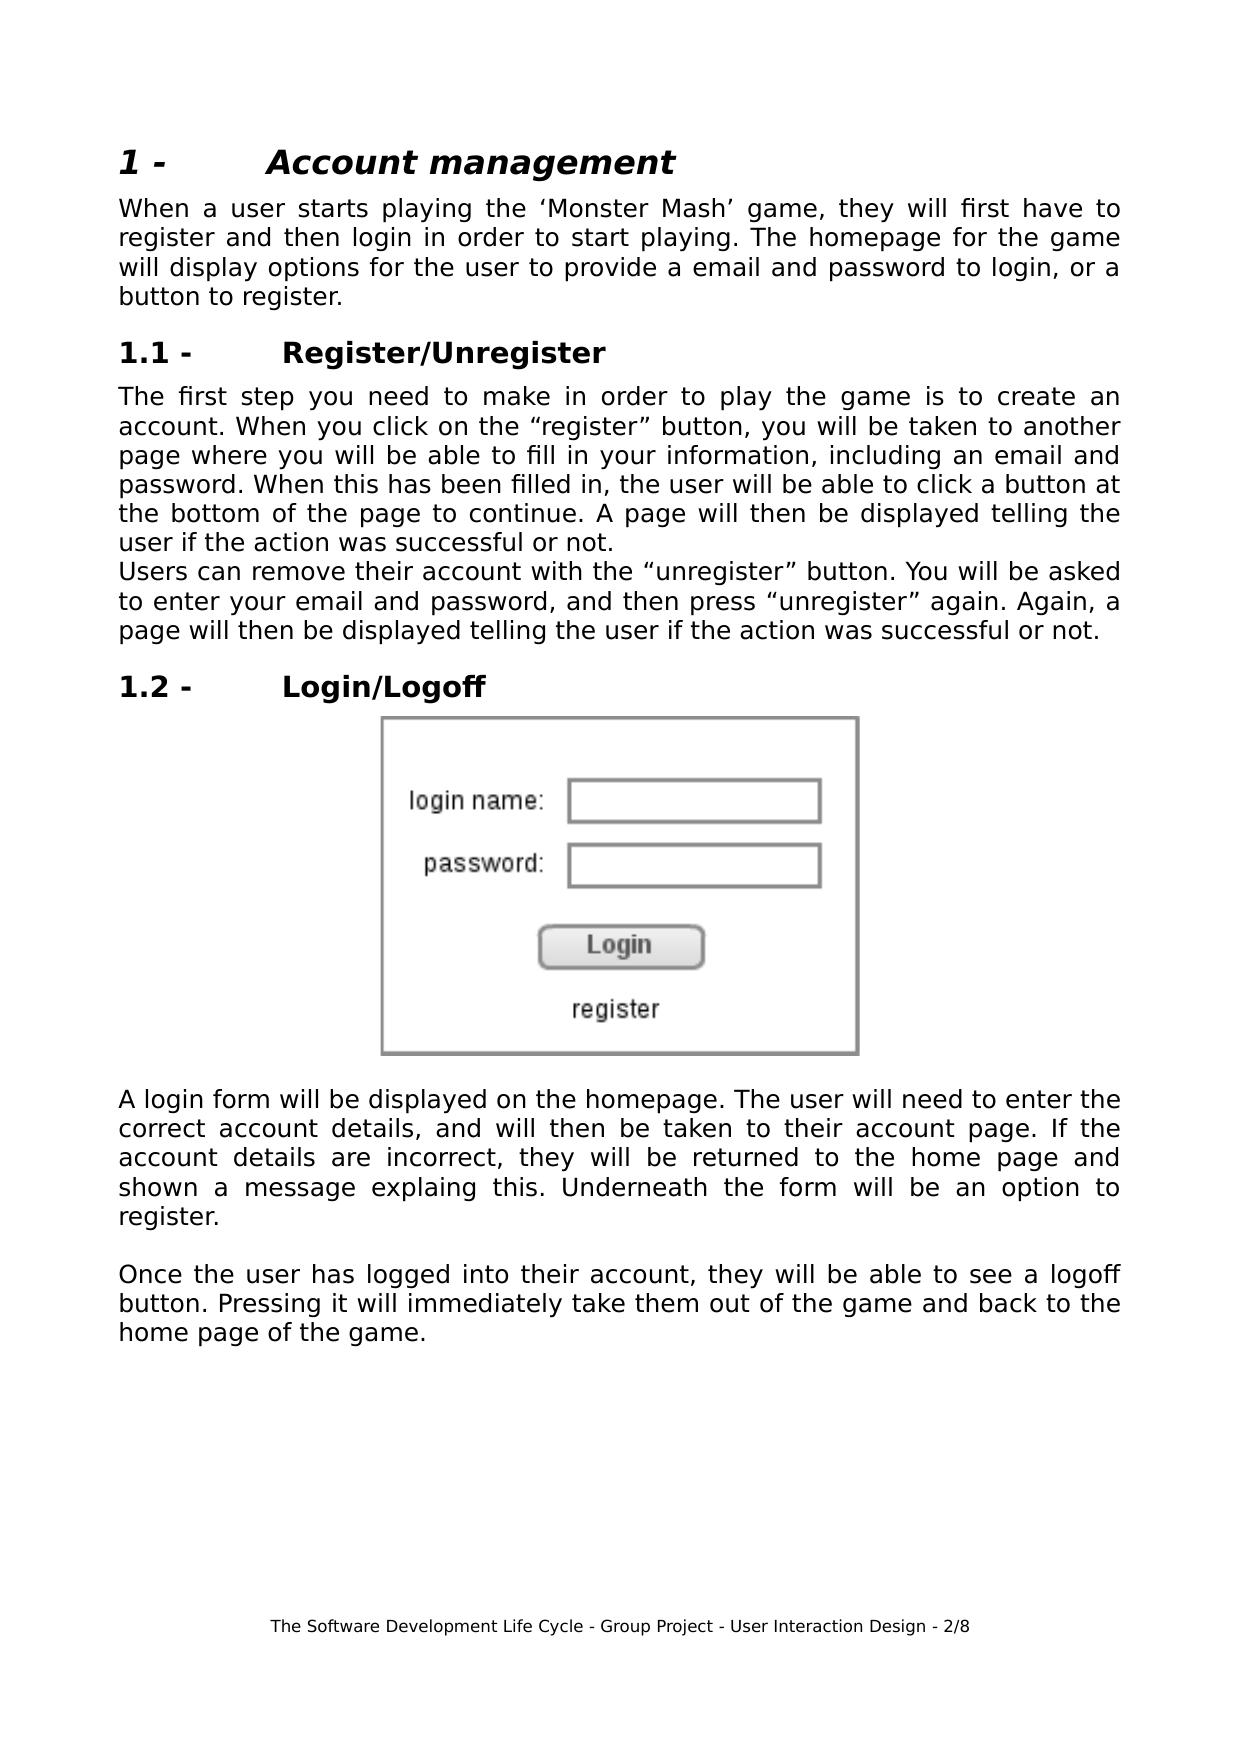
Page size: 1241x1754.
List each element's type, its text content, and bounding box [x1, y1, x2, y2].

text The first step you need to make in order to play the game is to create an account. When you click on the “register” button, you will be taken to another page where you will be able to fill in your information, including an email and password. When this has been filled in, the user will be able to click a button at the bottom of the page to continue. A page will then be displayed telling the user if the action was successful or not. [118, 383, 1122, 558]
subtitle Login/Logoff [118, 670, 1122, 704]
subtitle Account management [118, 143, 1122, 182]
picture [380, 716, 860, 1056]
text Once the user has logged into their account, they will be able to see a logoff button. Pressing it will immediately take them out of the game and back to the home page of the game. [118, 1260, 1122, 1348]
text When a user starts playing the ‘Monster Mash’ game, they will first have to register and then login in order to start playing. The homepage for the game will display options for the user to provide a email and password to login, or a button to register. [118, 194, 1122, 311]
text A login form will be displayed on the homepage. The user will need to enter the correct account details, and will then be taken to their account page. If the account details are incorrect, they will be returned to the home page and shown a message explaing this. Underneath the form will be an option to register. [118, 1085, 1122, 1231]
text Users can remove their account with the “unregister” button. You will be asked to enter your email and password, and then press “unregister” again. Again, a page will then be displayed telling the user if the action was successful or not. [118, 558, 1122, 645]
subtitle Register/Unregister [118, 336, 1122, 370]
